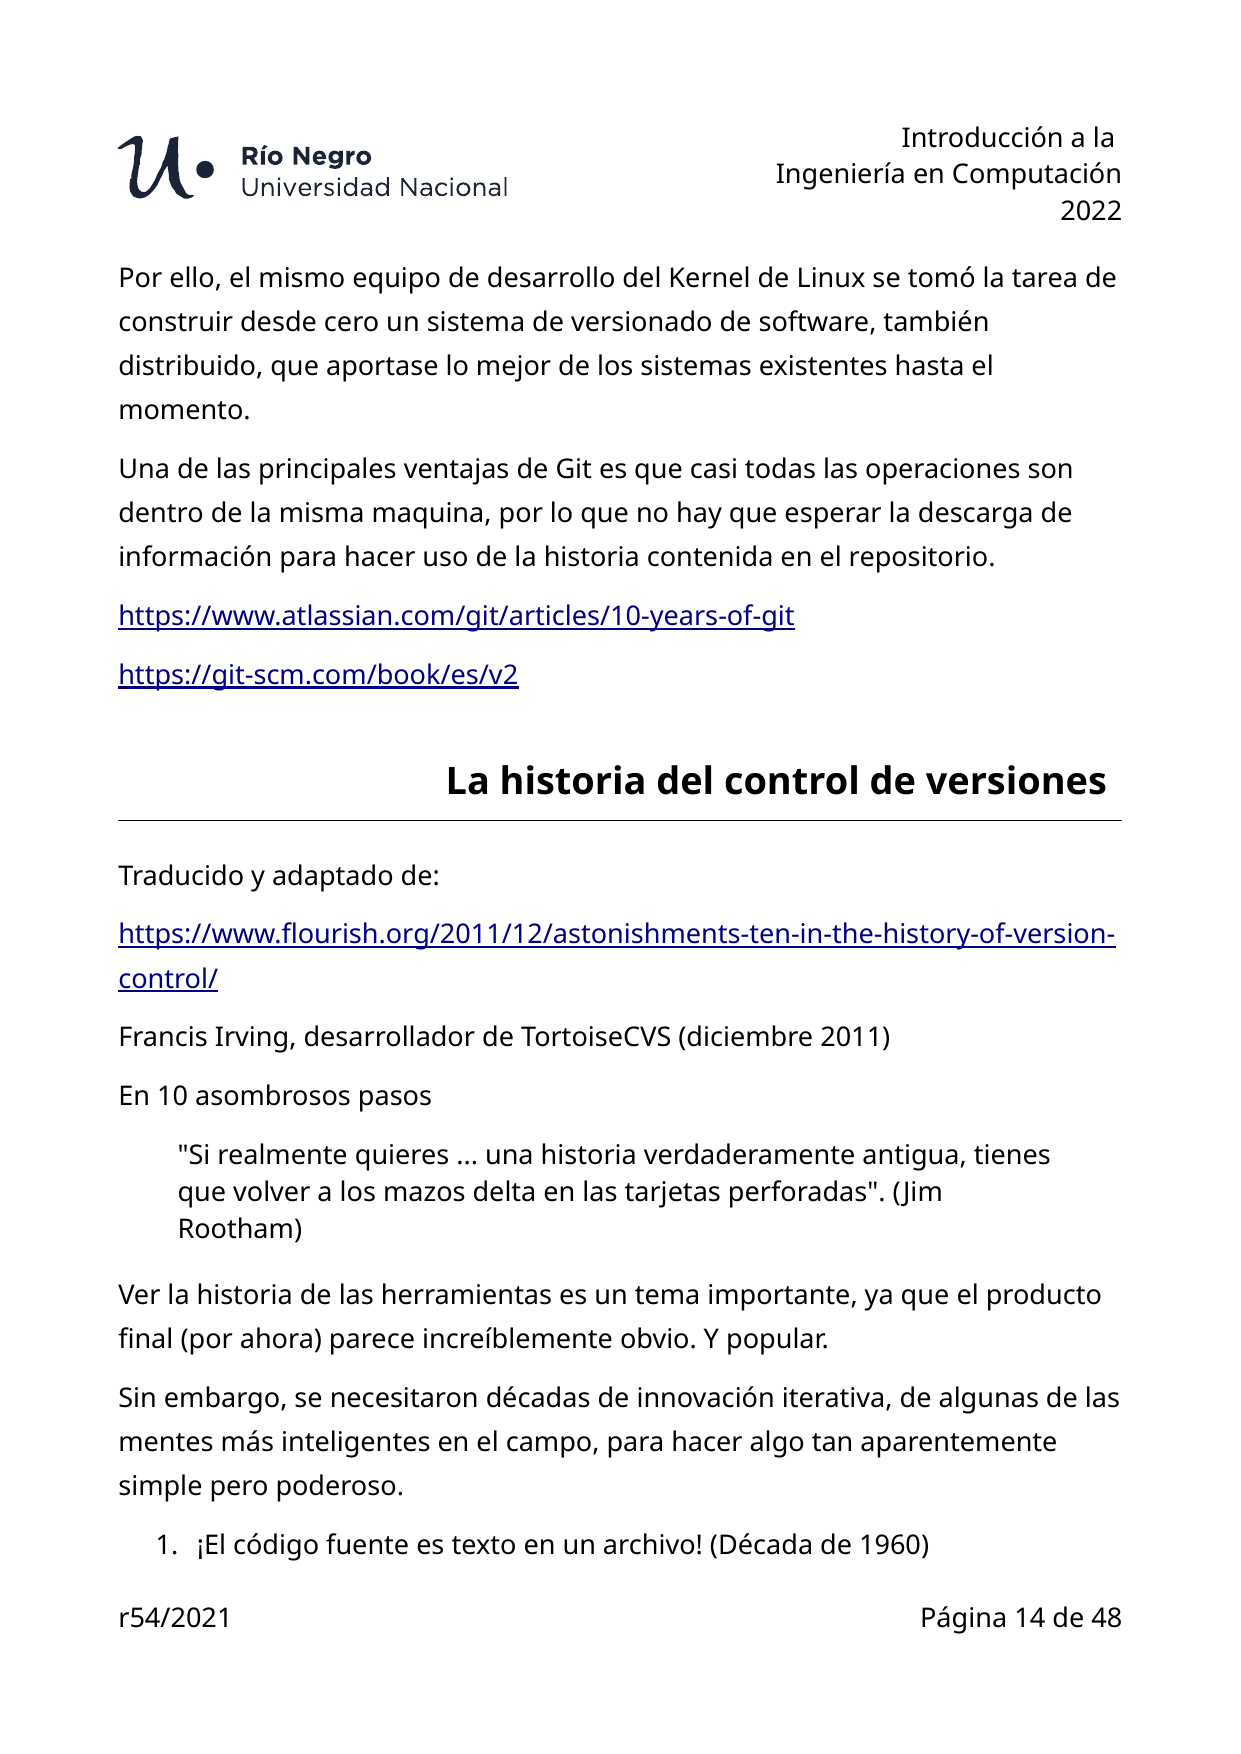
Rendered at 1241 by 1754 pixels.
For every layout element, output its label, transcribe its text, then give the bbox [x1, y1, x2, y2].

text Francis Irving, desarrollador de TortoiseCVS (diciembre 2011) [118, 1018, 1122, 1055]
text "Si realmente quieres ... una historia verdaderamente antigua, tienes que volver a los mazos delta en las tarjetas perforadas". (Jim Rootham) [177, 1135, 1063, 1246]
text Una de las principales ventajas de Git es que casi todas las operaciones son dentro de la misma maquina, por lo que no hay que esperar la descarga de información para hacer uso de la historia contenida en el repositorio. [118, 449, 1122, 575]
text En 10 asombrosos pasos [118, 1077, 1122, 1113]
text https://www.flourish.org/2011/12/astonishments-ten-in-the-history-of-version-control/ [118, 915, 1122, 996]
list ¡El código fuente es texto en un archivo! (Década de 1960) [155, 1526, 1122, 1562]
text Por ello, el mismo equipo de desarrollo del Kernel de Linux se tomó la tarea de construir desde cero un sistema de versionado de software, también distribuido, que aportase lo mejor de los sistemas existentes hasta el momento. [118, 258, 1122, 428]
text Ver la historia de las herramientas es un tema importante, ya que el producto final (por ahora) parece increíblemente obvio. Y popular. [118, 1276, 1122, 1357]
text https://git-scm.com/book/es/v2 [118, 655, 1122, 692]
text Sin embargo, se necesitaron décadas de innovación iterativa, de algunas de las mentes más inteligentes en el campo, para hacer algo tan aparentemente simple pero poderoso. [118, 1378, 1122, 1504]
text https://www.atlassian.com/git/articles/10-years-of-git [118, 597, 1122, 633]
subtitle La historia del control de versiones [118, 739, 1122, 820]
text Traducido y adaptado de: [118, 856, 1122, 893]
